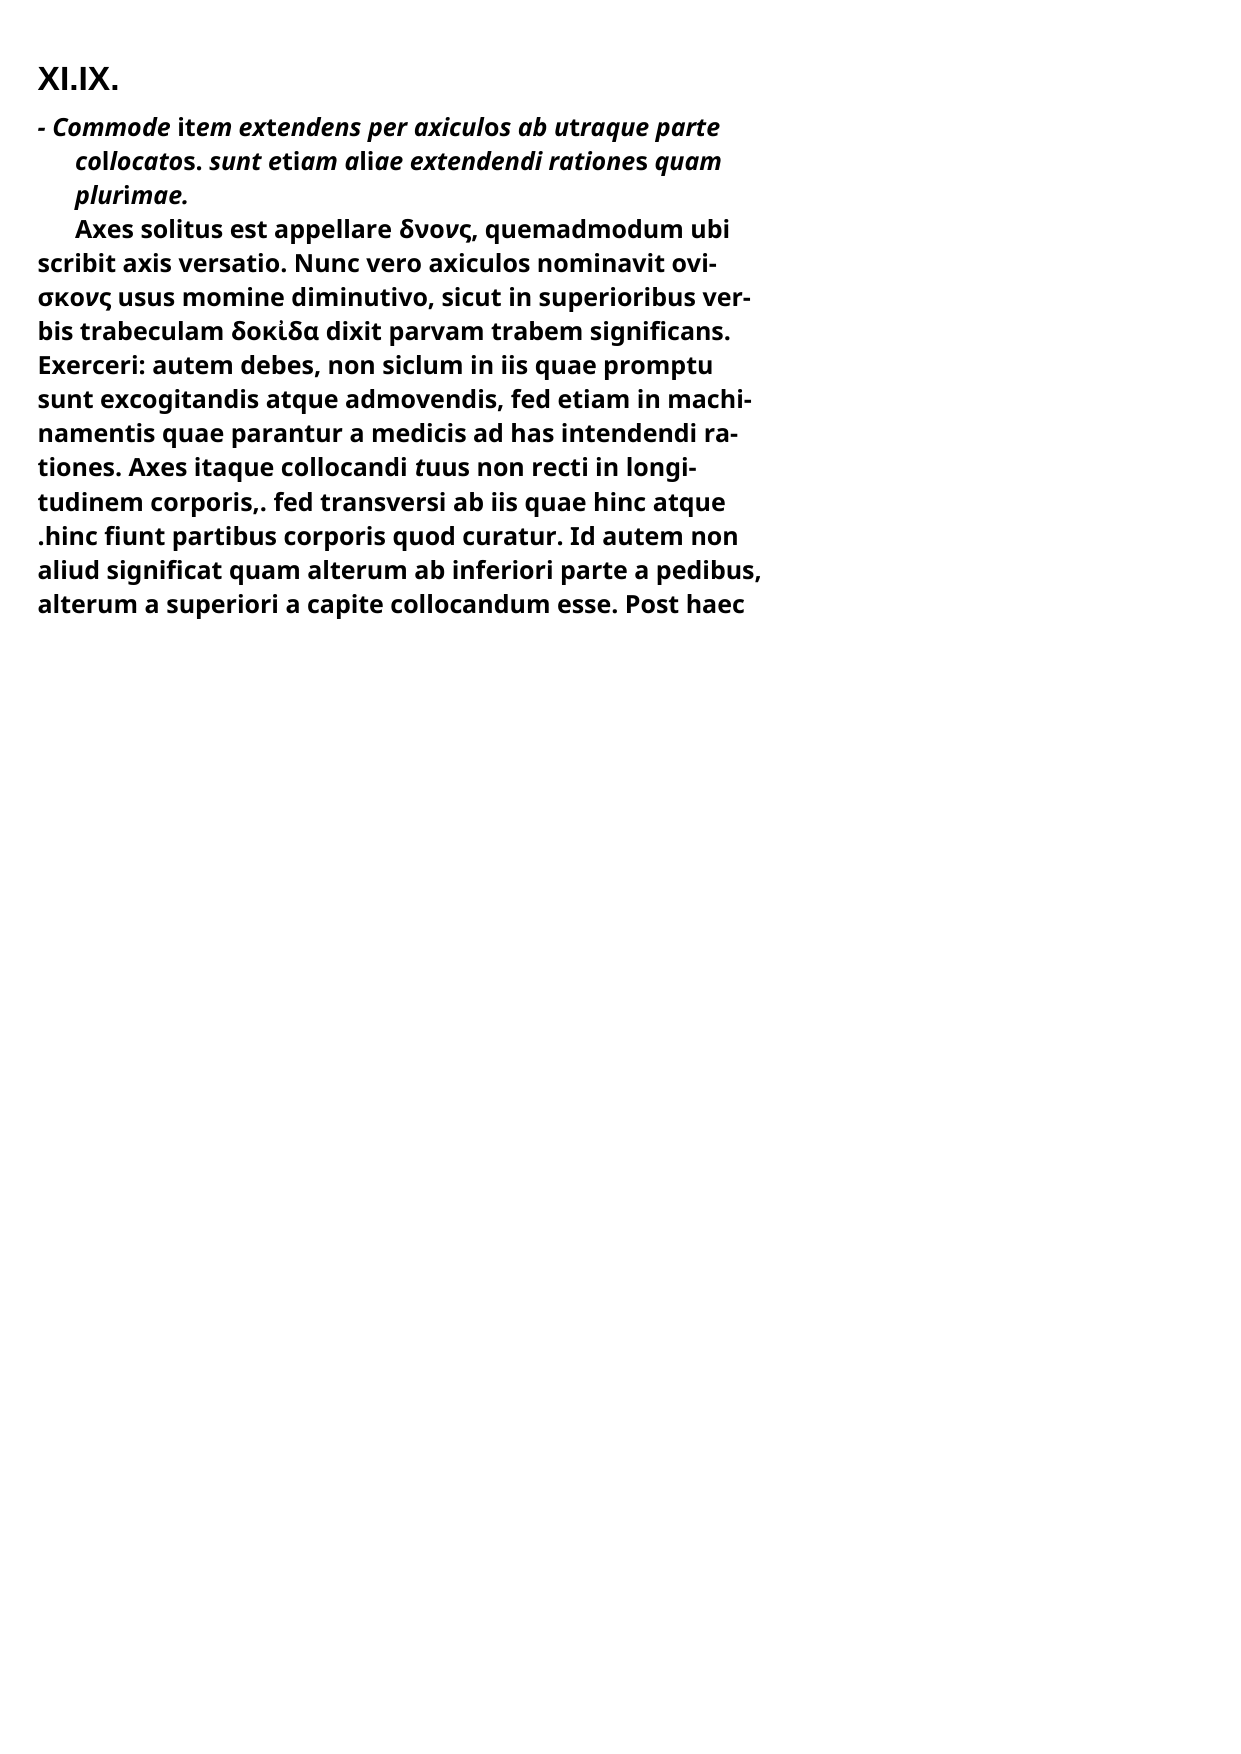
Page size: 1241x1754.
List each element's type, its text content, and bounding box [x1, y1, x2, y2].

text - Commode item extendens per axiculos ab utraque parte collocatos. sunt etiam aliae extendendi rationes quam plurimae. [37, 109, 1203, 212]
text Axes solitus est appellare δνονς, quemadmodum ubi scribit axis versatio. Nunc vero axiculos nominavit ovi- σκονς usus momine diminutivo, sicut in superioribus ver- bis trabeculam δοκἰδα dixit parvam trabem significans. Exerceri: autem debes, non siclum in iis quae promptu sunt excogitandis atque admovendis, fed etiam in machi- namentis quae parantur a medicis ad has intendendi ra- tiones. Axes itaque collocandi tuus non recti in longi- tudinem corporis,. fed transversi ab iis quae hinc atque .hinc fiunt partibus corporis quod curatur. Id autem non aliud significat quam alterum ab inferiori parte a pedibus, alterum a superiori a capite collocandum esse. Post haec [37, 212, 1203, 620]
subtitle XI.IX. [37, 58, 1203, 97]
